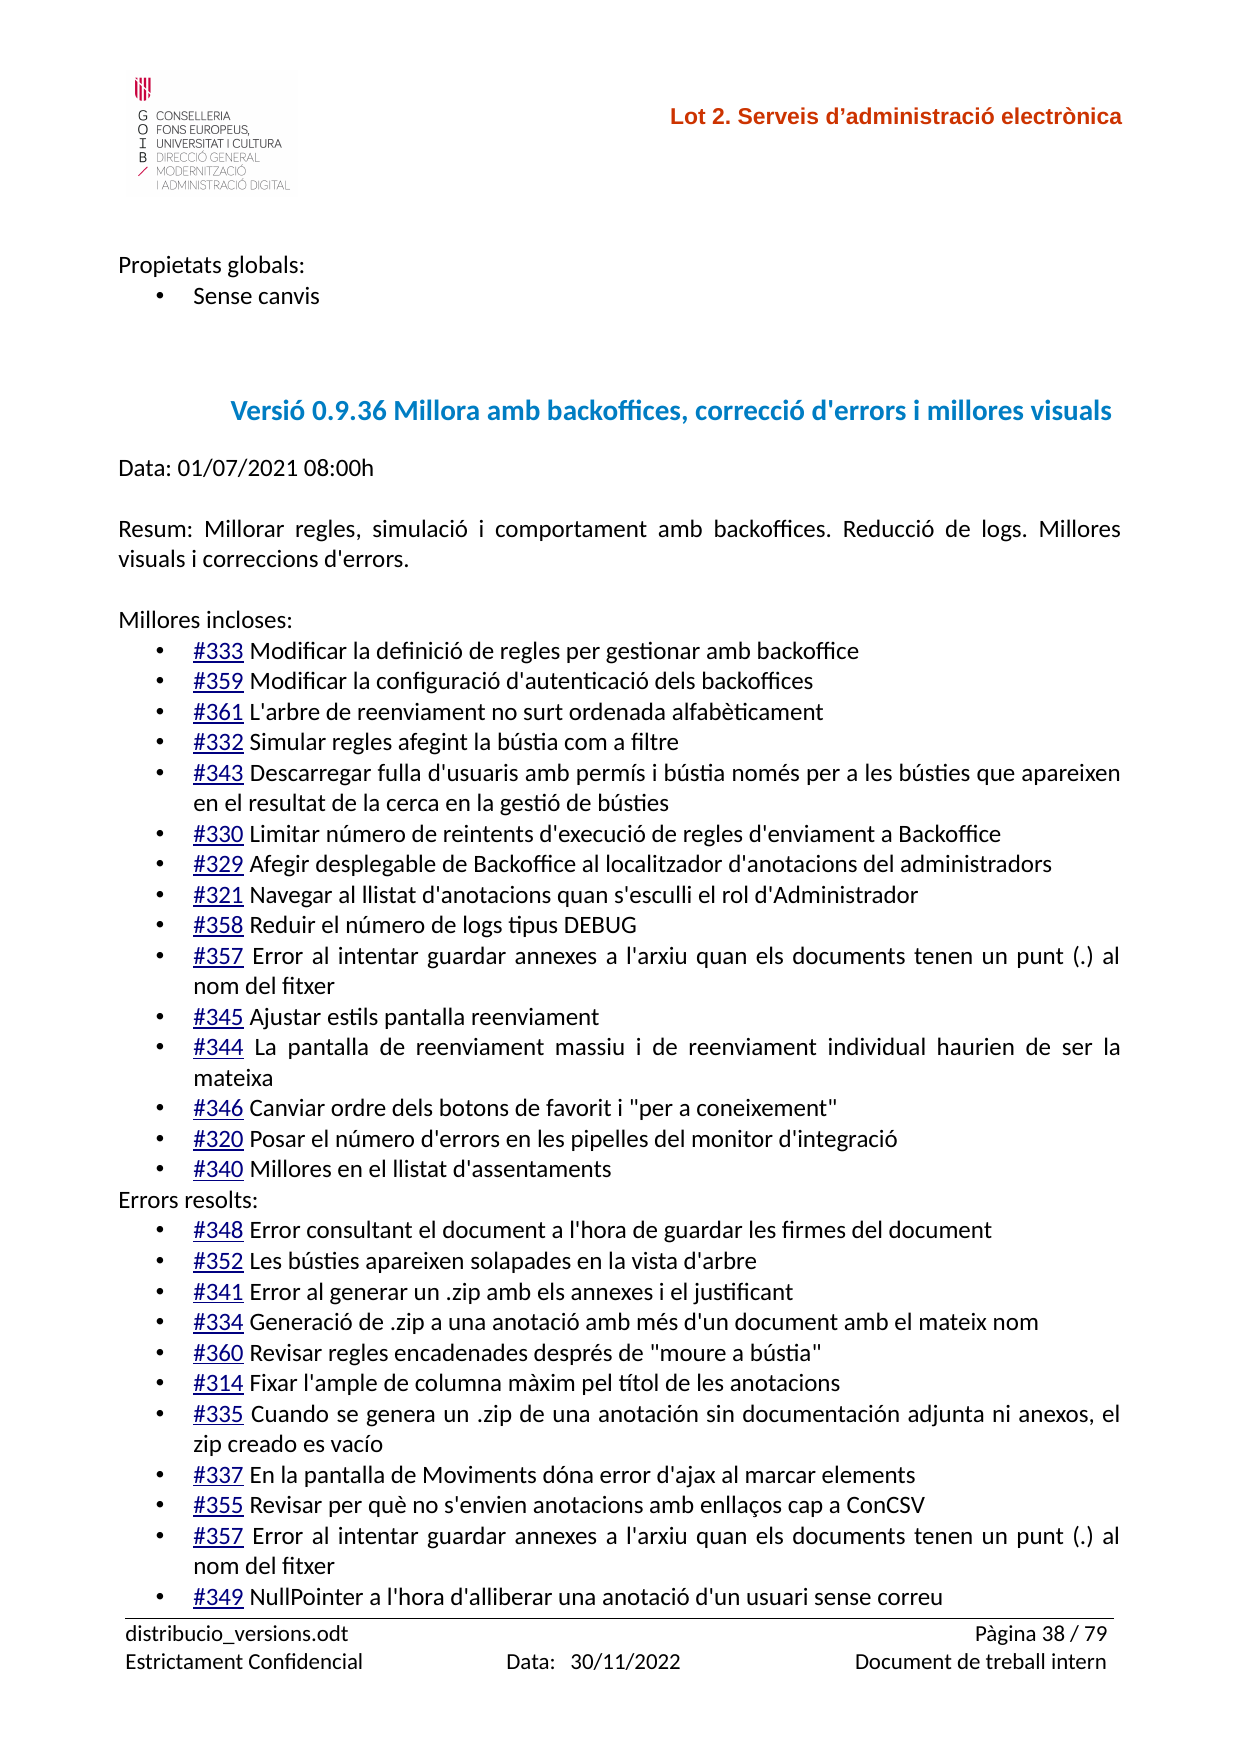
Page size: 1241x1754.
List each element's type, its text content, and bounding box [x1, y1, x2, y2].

list #346 Canviar ordre dels botons de favorit i "per a coneixement" [156, 1093, 1122, 1123]
text Millores incloses: [118, 604, 1122, 635]
list #341 Error al generar un .zip amb els annexes i el justificant [156, 1276, 1122, 1306]
list #345 Ajustar estils pantalla reenviament [156, 1001, 1122, 1032]
list #352 Les bústies apareixen solapades en la vista d'arbre [156, 1245, 1122, 1276]
list #335 Cuando se genera un .zip de una anotación sin documentación adjunta ni anexos, el zip creado es vacío [156, 1398, 1122, 1459]
list #332 Simular regles afegint la bústia com a filtre [156, 726, 1122, 757]
list #343 Descarregar fulla d'usuaris amb permís i bústia només per a les bústies que apareixen en el resultat de la cerca en la gestió de bústies [156, 757, 1122, 818]
list #333 Modificar la definició de regles per gestionar amb backoffice [156, 635, 1122, 665]
list #320 Posar el número d'errors en les pipelles del monitor d'integració [156, 1123, 1122, 1154]
list #344 La pantalla de reenviament massiu i de reenviament individual haurien de ser la mateixa [156, 1032, 1122, 1093]
list #349 NullPointer a l'hora d'alliberar una anotació d'un usuari sense correu [156, 1581, 1122, 1611]
list #314 Fixar l'ample de columna màxim pel títol de les anotacions [156, 1367, 1122, 1398]
list #340 Millores en el llistat d'assentaments [156, 1154, 1122, 1184]
picture [126, 70, 299, 197]
text Resum: Millorar regles, simulació i comportament amb backoffices. Reducció de logs. Millores visuals i correccions d'errors. [118, 513, 1122, 574]
list #348 Error consultant el document a l'hora de guardar les firmes del document [156, 1215, 1122, 1245]
subtitle Versió 0.9.36 Millora amb backoffices, correcció d'errors i millores visuals [153, 392, 1122, 428]
list #360 Revisar regles encadenades després de "moure a bústia" [156, 1337, 1122, 1367]
list #355 Revisar per què no s'envien anotacions amb enllaços cap a ConCSV [156, 1489, 1122, 1520]
text Data: 01/07/2021 08:00h [118, 452, 1122, 482]
list #321 Navegar al llistat d'anotacions quan s'esculli el rol d'Administrador [156, 879, 1122, 909]
list #330 Limitar número de reintents d'execució de regles d'enviament a Backoffice [156, 818, 1122, 848]
list #357 Error al intentar guardar annexes a l'arxiu quan els documents tenen un punt (.) al nom del fitxer [156, 940, 1122, 1001]
list #357 Error al intentar guardar annexes a l'arxiu quan els documents tenen un punt (.) al nom del fitxer [156, 1520, 1122, 1581]
list Sense canvis [156, 280, 1122, 311]
list #358 Reduir el número de logs tipus DEBUG [156, 909, 1122, 940]
list #329 Afegir desplegable de Backoffice al localitzador d'anotacions del administradors [156, 848, 1122, 879]
list #337 En la pantalla de Moviments dóna error d'ajax al marcar elements [156, 1459, 1122, 1489]
list #359 Modificar la configuració d'autenticació dels backoffices [156, 665, 1122, 696]
list #361 L'arbre de reenviament no surt ordenada alfabèticament [156, 696, 1122, 726]
text Errors resolts: [118, 1184, 1122, 1215]
text Propietats globals: [118, 250, 1122, 280]
list #334 Generació de .zip a una anotació amb més d'un document amb el mateix nom [156, 1306, 1122, 1337]
